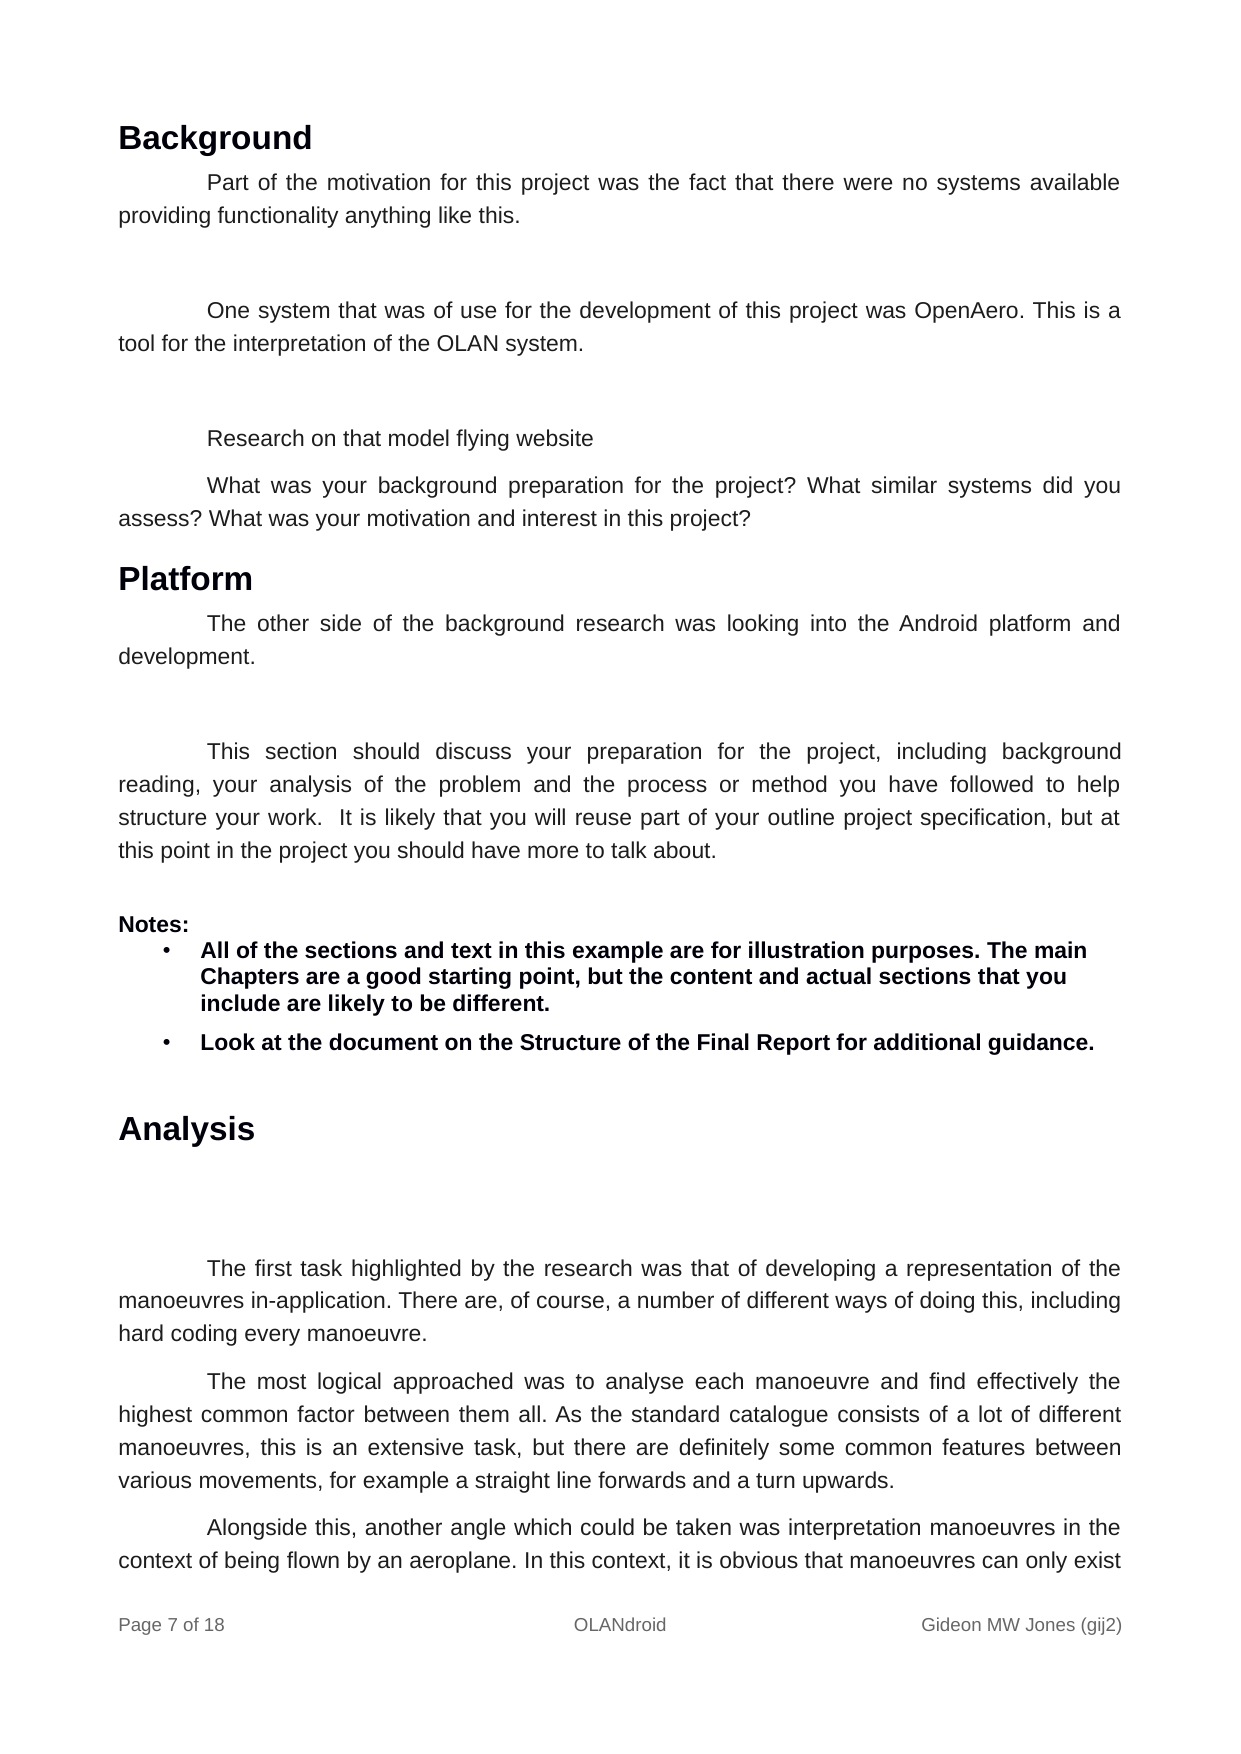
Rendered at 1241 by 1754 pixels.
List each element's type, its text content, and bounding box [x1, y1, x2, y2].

text Alongside this, another angle which could be taken was interpretation manoeuvres in the context of being flown by an aeroplane. In this context, it is obvious that manoeuvres can only exist [118, 1514, 1122, 1573]
text What was your background preparation for the project? What similar systems did you assess? What was your motivation and interest in this project? [118, 472, 1122, 532]
text This section should discuss your preparation for the project, including background reading, your analysis of the problem and the process or method you have followed to help structure your work. It is likely that you will reuse part of your outline project specification, but at this point in the project you should have more to talk about. [118, 738, 1122, 863]
text The first task highlighted by the research was that of developing a representation of the manoeuvres in-application. There are, of course, a number of different ways of doing this, including hard coding every manoeuvre. [118, 1254, 1122, 1347]
list All of the sections and text in this example are for illustration purposes. The main Chapters are a good starting point, but the content and actual sections that you include are likely to be different. [163, 937, 1122, 1016]
subtitle Background [118, 118, 1122, 157]
subtitle Platform [118, 559, 1122, 597]
subtitle Analysis [118, 1108, 1122, 1147]
text Notes: [118, 911, 1122, 937]
text Research on that model flying website [118, 425, 1122, 451]
list Look at the document on the Structure of the Final Report for additional guidance. [163, 1028, 1122, 1055]
text The most logical approached was to analyse each manoeuvre and find effectively the highest common factor between them all. As the standard catalogue consists of a lot of different manoeuvres, this is an extensive task, but there are definitely some common features between various movements, for example a straight line forwards and a turn upwards. [118, 1368, 1122, 1493]
text Part of the motivation for this project was the fact that there were no systems available providing functionality anything like this. [118, 169, 1122, 228]
text The other side of the background research was looking into the Android platform and development. [118, 610, 1122, 669]
text One system that was of use for the development of this project was OpenAero. This is a tool for the interpretation of the OLAN system. [118, 297, 1122, 356]
